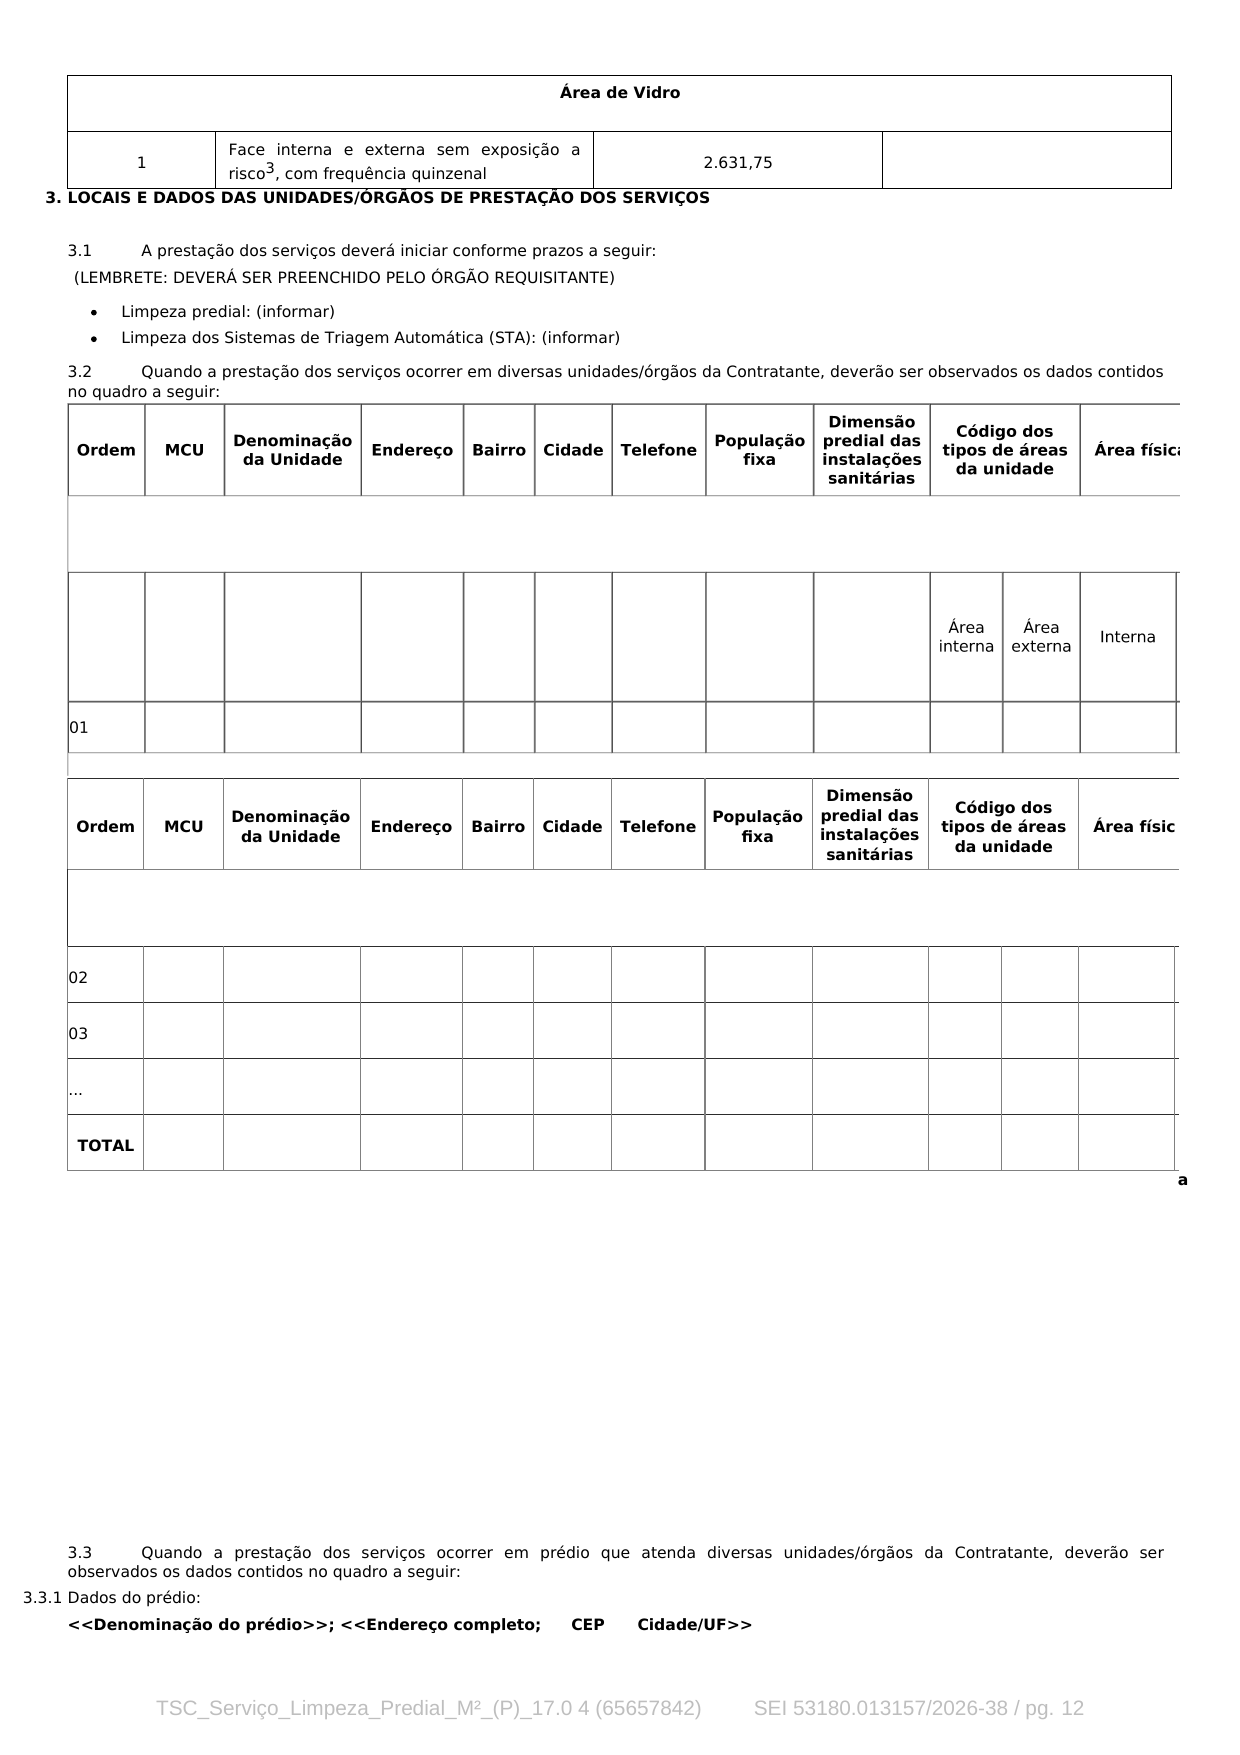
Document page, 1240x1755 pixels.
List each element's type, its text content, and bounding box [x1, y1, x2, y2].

table_cell Face interna e externa sem exposição a risco3, com frequência quinzenal [216, 132, 593, 188]
table_cell [929, 870, 1079, 946]
table_cell [813, 1115, 928, 1170]
table_cell [144, 947, 223, 1002]
table_cell Área de Vidro [68, 76, 703, 131]
table_header Código dos tipos de áreas da unidade [929, 779, 1078, 869]
table_cell [224, 1059, 360, 1114]
table_cell [705, 870, 813, 946]
text a [67, 1171, 1188, 1189]
table_header MCU [144, 779, 223, 869]
table_cell 03 [68, 1003, 143, 1058]
list A prestação dos serviços deverá iniciar conforme prazos a seguir: [67, 242, 1165, 260]
table_cell [612, 1059, 704, 1114]
table_cell [612, 1003, 704, 1058]
table_cell [706, 1115, 812, 1170]
table_cell [813, 1059, 928, 1114]
text Limpeza dos Sistemas de Triagem Automática (STA): (informar) [92, 329, 1165, 347]
table_cell [1079, 870, 1179, 946]
table_cell [1079, 947, 1174, 1002]
table_cell [463, 1059, 533, 1114]
table_header Cidade [534, 779, 611, 869]
table_cell [224, 947, 360, 1002]
table_cell [1175, 1059, 1179, 1114]
table_cell 02 [68, 947, 143, 1002]
table_cell [463, 1115, 533, 1170]
table_cell [361, 1003, 462, 1058]
table_cell [929, 947, 1001, 1002]
table_cell [929, 1115, 1001, 1170]
table_cell [224, 870, 360, 946]
list Quando a prestação dos serviços ocorrer em prédio que atenda diversas unidades/órgãos da Contratante, deverão ser observados os dados contidos no quadro a seguir: [67, 1543, 1165, 1581]
table_cell [463, 1003, 533, 1058]
table_cell [224, 1003, 360, 1058]
table_header Área físic [1079, 779, 1179, 869]
table_cell [813, 870, 929, 946]
table_cell [1002, 1059, 1078, 1114]
table_cell [144, 1059, 223, 1114]
table_cell [1002, 1115, 1078, 1170]
table_cell [144, 1003, 223, 1058]
table_cell [534, 1115, 611, 1170]
table_cell [534, 947, 611, 1002]
table_header Telefone [612, 779, 704, 869]
table_cell [68, 870, 144, 946]
table_cell 2.631,75 [703, 132, 882, 188]
table_cell TOTAL [68, 1115, 143, 1170]
table_cell [360, 870, 463, 946]
table_cell [361, 947, 462, 1002]
list LOCAIS E DADOS DAS UNIDADES/ÓRGÃOS DE PRESTAÇÃO DOS SERVIÇOS [45, 189, 1182, 207]
table_cell [594, 132, 703, 188]
text Limpeza predial: (informar) [92, 303, 1165, 321]
table_header Dimensão predial das instalações sanitárias [813, 779, 928, 869]
table_cell [144, 1115, 223, 1170]
table_cell [361, 1059, 462, 1114]
text (LEMBRETE: DEVERÁ SER PREENCHIDO PELO ÓRGÃO REQUISITANTE) [74, 269, 1165, 287]
table_header Ordem [68, 779, 143, 869]
table_cell [1079, 1115, 1174, 1170]
table_cell [534, 1003, 611, 1058]
table_cell [703, 76, 1171, 131]
list Quando a prestação dos serviços ocorrer em diversas unidades/órgãos da Contratante, deverão ser observados os dados contidos no quadro a seguir: [67, 363, 1165, 401]
table_header Denominação da Unidade [224, 779, 360, 869]
table_cell [1002, 947, 1078, 1002]
table_header Bairro [463, 779, 533, 869]
table_cell [612, 947, 704, 1002]
table_cell [463, 870, 534, 946]
table_cell [612, 1115, 704, 1170]
table_cell [144, 870, 223, 946]
table_cell [224, 1115, 360, 1170]
table_cell [611, 870, 705, 946]
table_cell [1079, 1003, 1174, 1058]
list Dados do prédio: [23, 1589, 1165, 1608]
table_cell [929, 1059, 1001, 1114]
table_header População fixa [706, 779, 812, 869]
table_cell [534, 870, 611, 946]
table_cell [929, 1003, 1001, 1058]
table_header Endereço [361, 779, 462, 869]
table_cell [813, 1003, 928, 1058]
table_cell [813, 947, 928, 1002]
text <<Denominação do prédio>>; <<Endereço completo; CEP Cidade/UF>> [67, 1616, 1191, 1634]
table_cell ... [68, 1059, 143, 1114]
table_cell [706, 1059, 812, 1114]
table_cell [883, 132, 1171, 188]
table_cell [361, 1115, 462, 1170]
table_cell 1 [68, 132, 215, 188]
table_cell [706, 1003, 812, 1058]
table_cell [1175, 1003, 1179, 1058]
table_cell [1079, 1059, 1174, 1114]
table_cell [1002, 1003, 1078, 1058]
table_cell [1175, 947, 1179, 1002]
table_cell [463, 947, 533, 1002]
table_cell [534, 1059, 611, 1114]
table_cell [1175, 1115, 1179, 1170]
table_cell [706, 947, 812, 1002]
